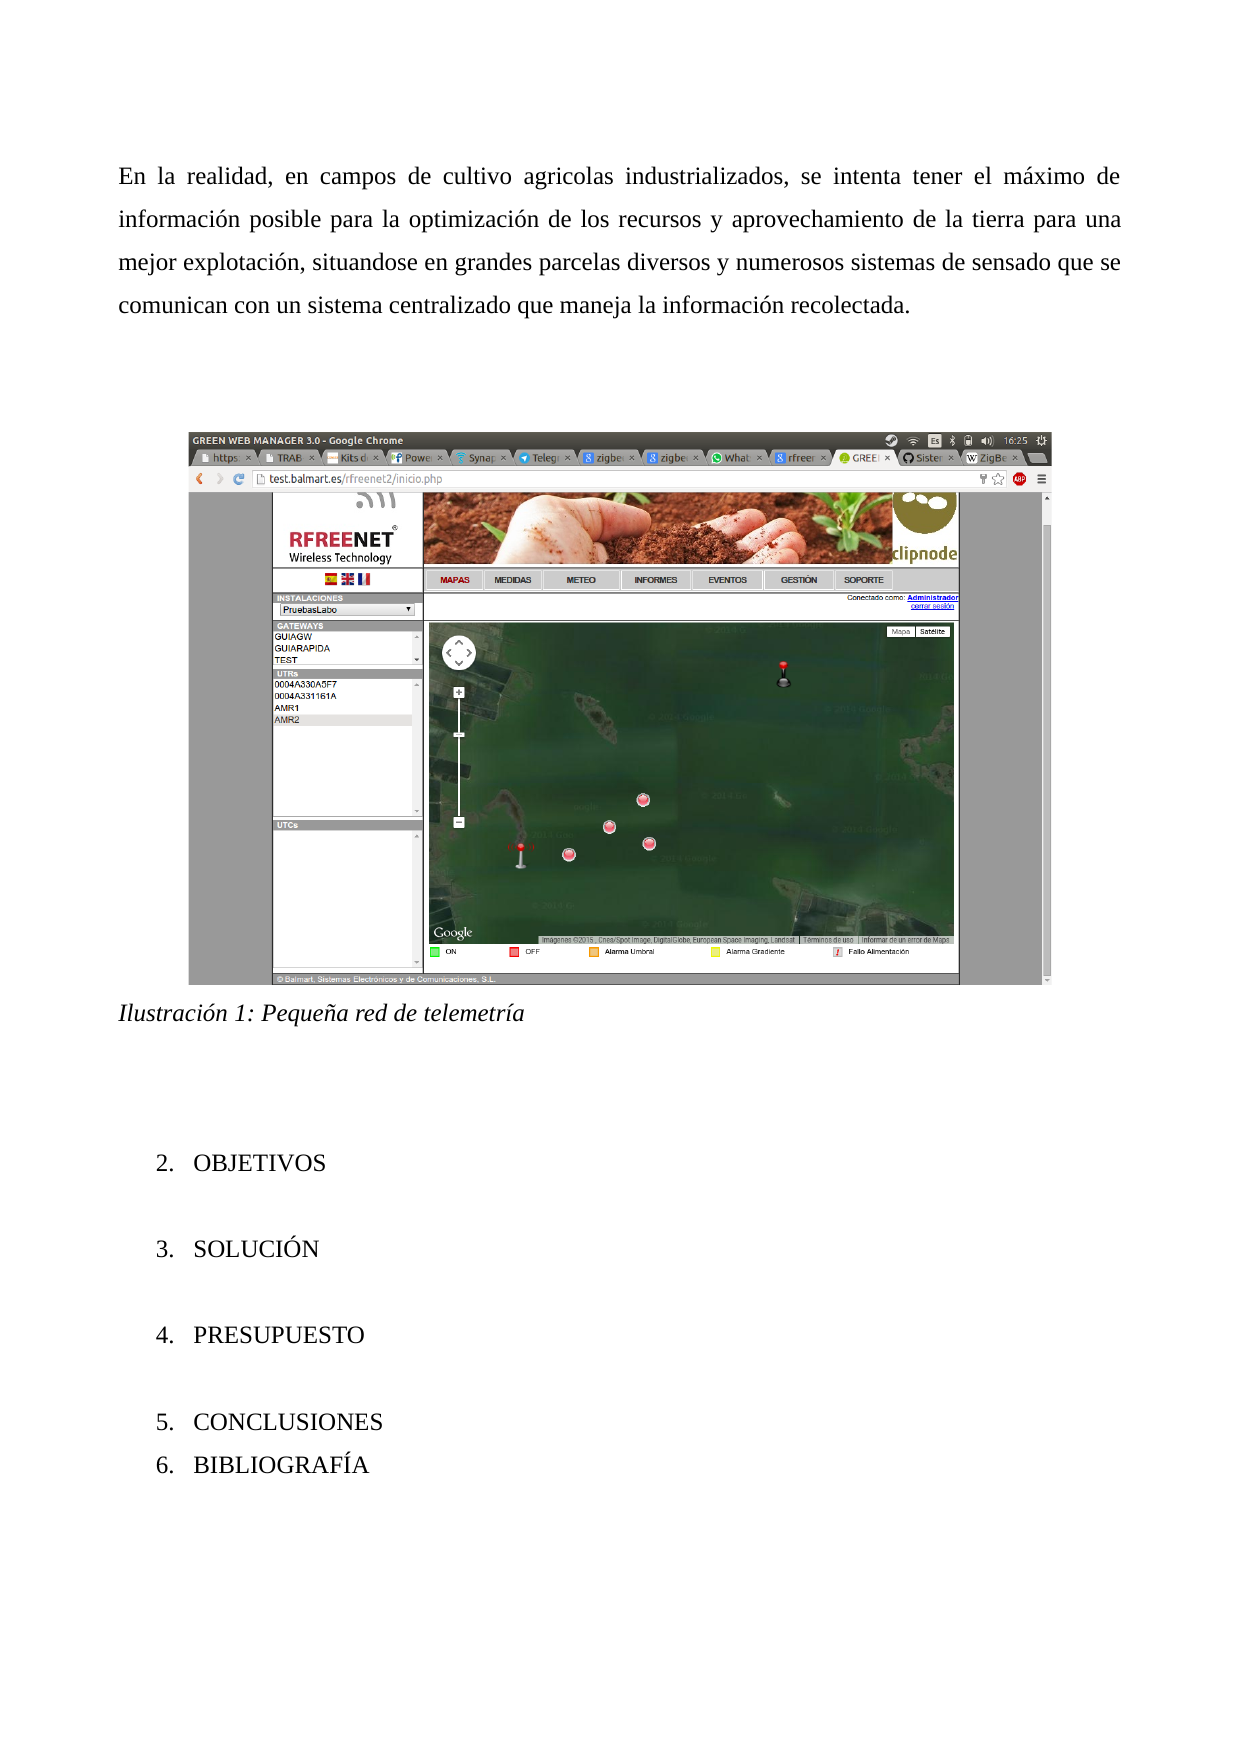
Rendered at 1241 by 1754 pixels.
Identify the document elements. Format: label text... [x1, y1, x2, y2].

picture [188, 432, 1052, 985]
list BIBLIOGRAFÍA [156, 1450, 1122, 1479]
list PRESUPUESTO [156, 1321, 1122, 1349]
list SOLUCIÓN [156, 1234, 1122, 1263]
list OBJETIVOS [156, 1148, 1122, 1177]
text En la realidad, en campos de cultivo agricolas industrializados, se intenta tener el máximo de información posible para la optimización de los recursos y aprovechamiento de la tierra para una mejor explotación, situandose en grandes parcelas diversos y numerosos sistemas de sensado que se comunican con un sistema centralizado que maneja la información recolectada. [118, 161, 1122, 319]
list CONCLUSIONES [156, 1407, 1122, 1436]
text Ilustración 1: Pequeña red de telemetría [118, 985, 1122, 1027]
